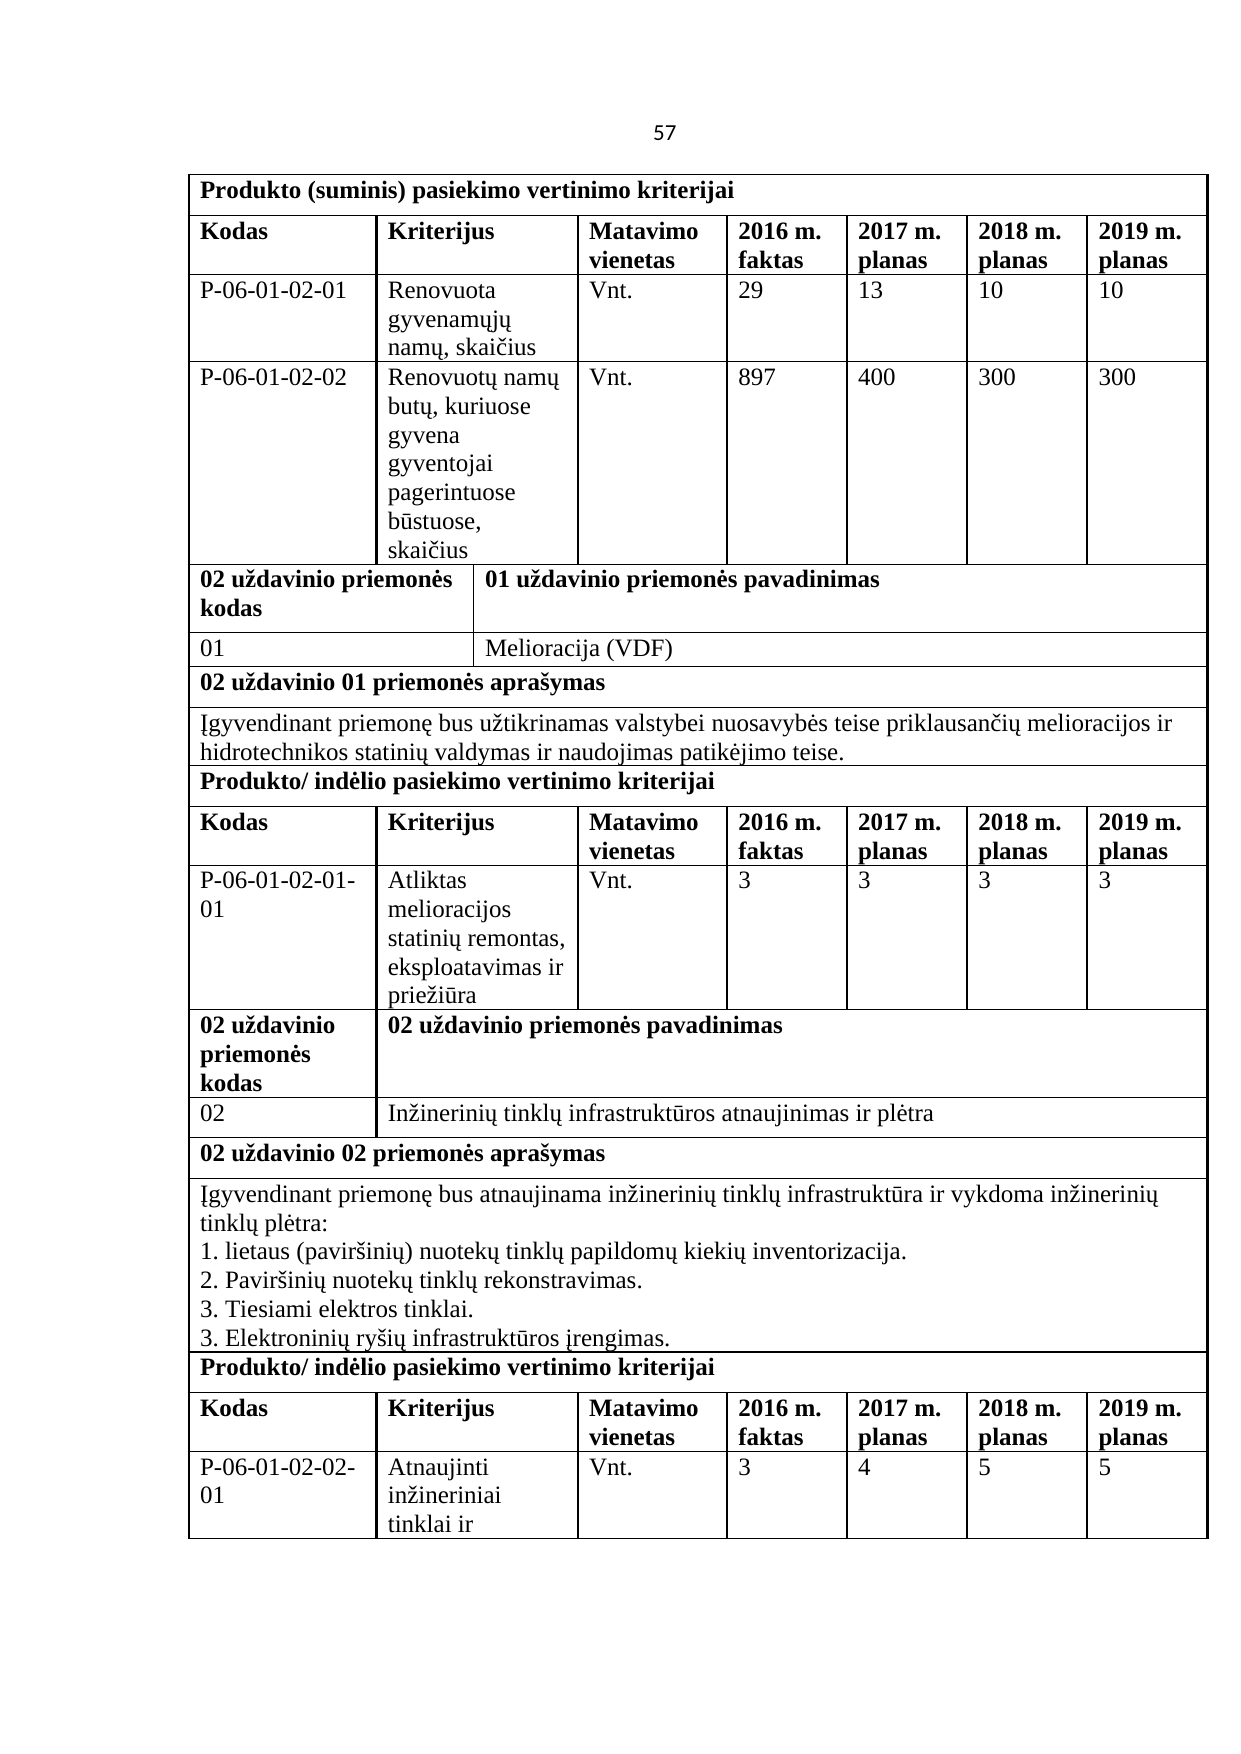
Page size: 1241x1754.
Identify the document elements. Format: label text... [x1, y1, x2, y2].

table_cell 3 [848, 866, 966, 1009]
table_cell 4 [848, 1452, 966, 1538]
table_cell Renovuota gyvenamųjų namų, skaičius [378, 275, 577, 361]
table_cell 5 [1088, 1452, 1206, 1538]
table_cell 2016 m. faktas [728, 216, 846, 274]
table_cell 02 uždavinio priemonės kodas [190, 1010, 375, 1097]
table_cell Kodas [190, 216, 375, 274]
table_cell 2019 m. planas [1088, 1393, 1206, 1451]
table_cell 2016 m. faktas [728, 807, 846, 864]
table_cell Įgyvendinant priemonę bus atnaujinama inžinerinių tinklų infrastruktūra ir vykdoma inžinerinių tinklų plėtra: 1. lietaus (paviršinių) nuotekų tinklų papildomų kiekių inventorizacija. 2. Paviršinių nuotekų tinklų rekonstravimas. 3. Tiesiami elektros tinklai. 3. Elektroninių ryšių infrastruktūros įrengimas. [190, 1179, 1206, 1351]
table_cell Kriterijus [378, 807, 577, 864]
table_cell 02 uždavinio 01 priemonės aprašymas [190, 667, 1206, 707]
table_cell 5 [968, 1452, 1086, 1538]
table_cell 2017 m. planas [848, 1393, 966, 1451]
table_cell Atnaujinti inžineriniai tinklai ir [378, 1452, 577, 1538]
table_cell 2016 m. faktas [728, 1393, 846, 1451]
table_cell P-06-01-02-02 [190, 362, 375, 563]
table_cell 2018 m. planas [968, 1393, 1086, 1451]
table_cell Produkto (suminis) pasiekimo vertinimo kriterijai [190, 175, 1206, 215]
table_cell 02 [190, 1098, 375, 1137]
table_cell 13 [848, 275, 966, 361]
table_cell Produkto/ indėlio pasiekimo vertinimo kriterijai [190, 1353, 1206, 1392]
table_cell Atliktas melioracijos statinių remontas, eksploatavimas ir priežiūra [378, 866, 577, 1009]
table_cell Inžinerinių tinklų infrastruktūros atnaujinimas ir plėtra [378, 1098, 1206, 1137]
table_cell Vnt. [579, 275, 726, 361]
table_cell 300 [968, 362, 1086, 563]
table_cell 29 [728, 275, 846, 361]
table_cell Matavimo vienetas [579, 216, 726, 274]
table_cell Matavimo vienetas [579, 807, 726, 864]
table_cell 01 uždavinio priemonės pavadinimas [474, 565, 1206, 632]
table_cell P-06-01-02-02-01 [190, 1452, 375, 1538]
table_cell Kriterijus [378, 216, 577, 274]
table_cell Melioracija (VDF) [474, 633, 1206, 666]
table_cell 02 uždavinio priemonės pavadinimas [378, 1010, 1206, 1097]
table_cell 2017 m. planas [848, 807, 966, 864]
table_cell 3 [728, 866, 846, 1009]
table_cell Vnt. [579, 866, 726, 1009]
table_cell 2018 m. planas [968, 216, 1086, 274]
table_cell 02 uždavinio priemonės kodas [190, 565, 473, 632]
table_cell 3 [728, 1452, 846, 1538]
table_cell P-06-01-02-01-01 [190, 866, 375, 1009]
table_cell Įgyvendinant priemonę bus užtikrinamas valstybei nuosavybės teise priklausančių melioracijos ir hidrotechnikos statinių valdymas ir naudojimas patikėjimo teise. [190, 708, 1206, 765]
table_cell 2019 m. planas [1088, 807, 1206, 864]
table_cell 2019 m. planas [1088, 216, 1206, 274]
table_cell 02 uždavinio 02 priemonės aprašymas [190, 1138, 1206, 1178]
table_cell P-06-01-02-01 [190, 275, 375, 361]
table_cell 10 [968, 275, 1086, 361]
table_cell Kriterijus [378, 1393, 577, 1451]
table_cell 10 [1088, 275, 1206, 361]
table_cell Vnt. [579, 362, 726, 563]
table_cell Renovuotų namų butų, kuriuose gyvena gyventojai pagerintuose būstuose, skaičius [378, 362, 577, 563]
table_cell 2018 m. planas [968, 807, 1086, 864]
table_cell 3 [968, 866, 1086, 1009]
table_cell 01 [190, 633, 473, 666]
table_cell Produkto/ indėlio pasiekimo vertinimo kriterijai [190, 766, 1206, 806]
table_cell 3 [1088, 866, 1206, 1009]
table_cell Kodas [190, 807, 375, 864]
table_cell Kodas [190, 1393, 375, 1451]
table_cell 400 [848, 362, 966, 563]
table_cell 897 [728, 362, 846, 563]
table_cell 300 [1088, 362, 1206, 563]
table_cell Matavimo vienetas [579, 1393, 726, 1451]
table_cell Vnt. [579, 1452, 726, 1538]
table_cell 2017 m. planas [848, 216, 966, 274]
